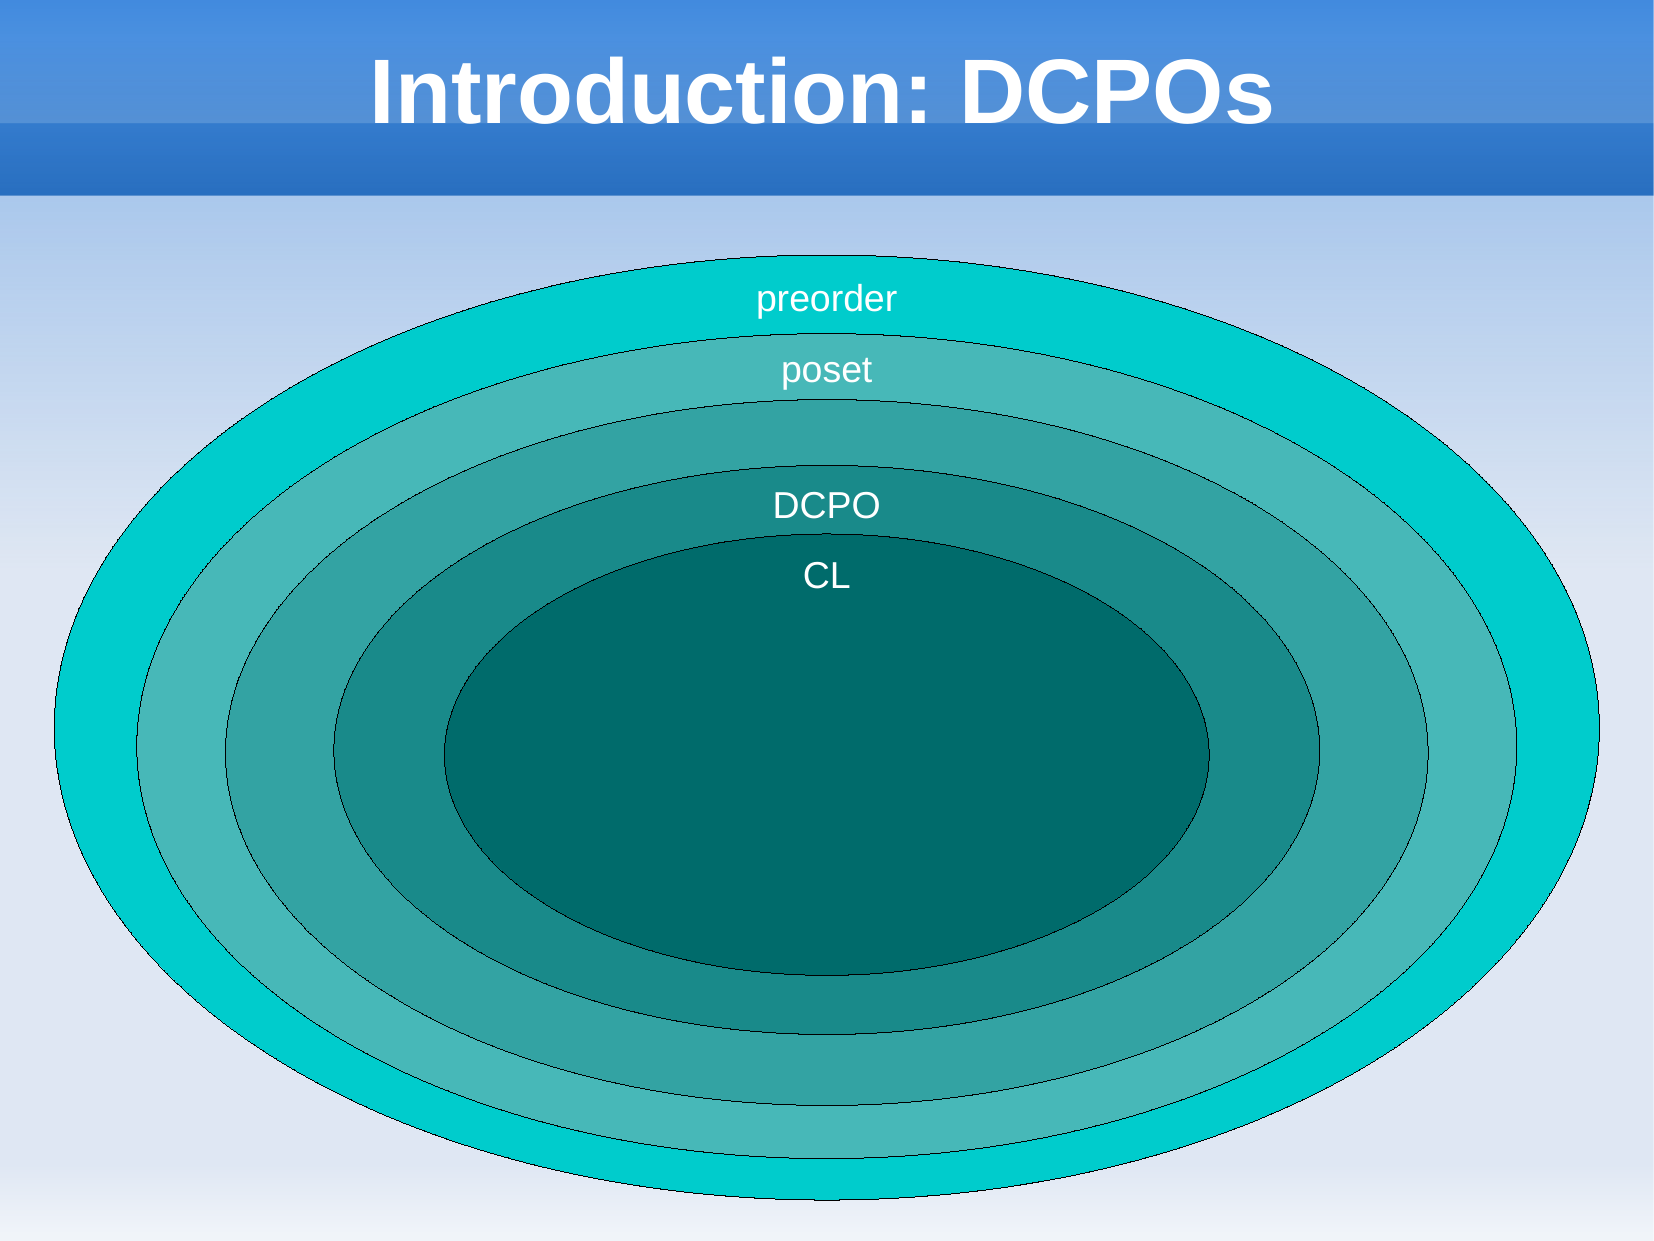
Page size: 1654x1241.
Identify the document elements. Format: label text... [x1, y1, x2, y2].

text_box preorder [741, 270, 913, 327]
text_box CL [788, 547, 866, 605]
picture [0, 0, 1654, 1241]
text_box DCPO [757, 476, 896, 534]
text_box [54, 255, 1600, 1201]
text_box poset [766, 340, 888, 398]
title Introduction: DCPOs [59, 0, 1588, 188]
